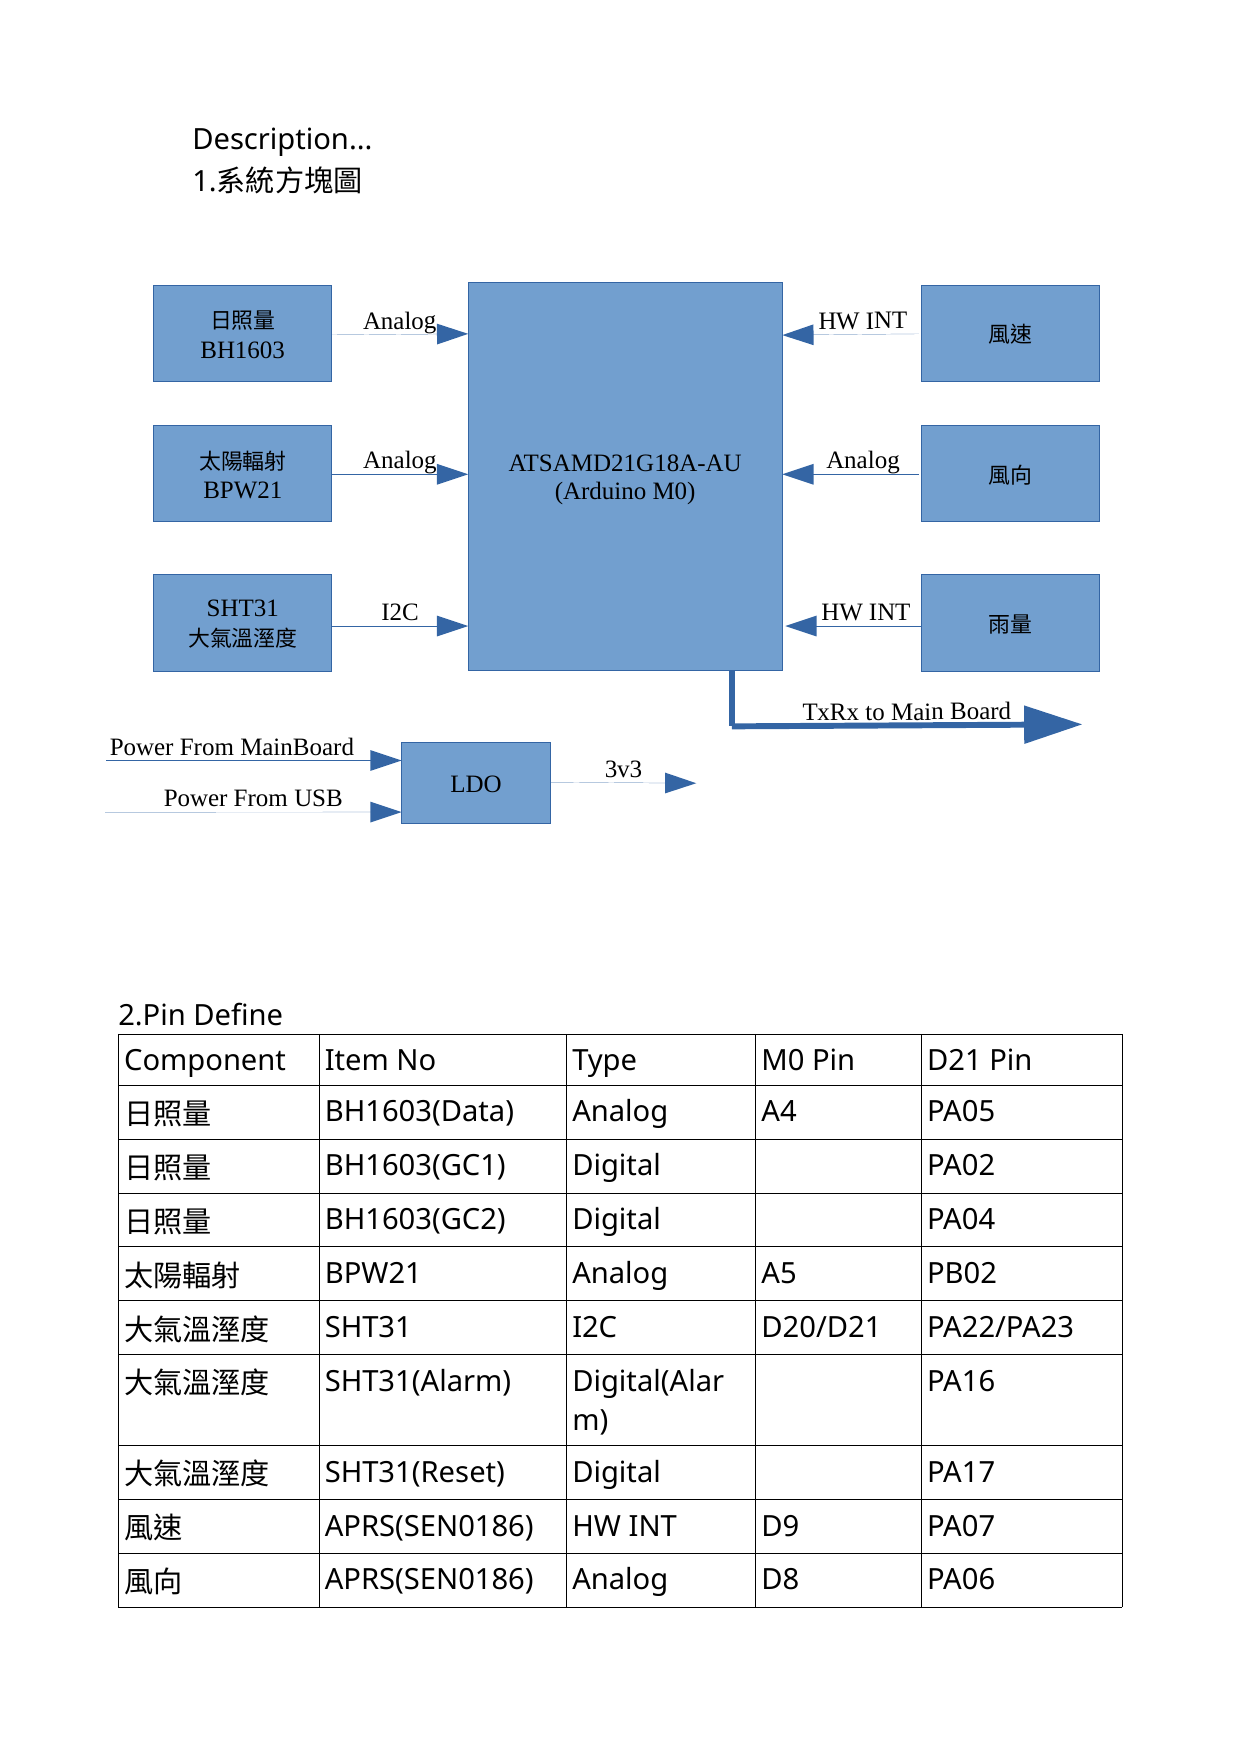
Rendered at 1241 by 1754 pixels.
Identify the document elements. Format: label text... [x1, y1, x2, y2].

table_cell 風向 [119, 1554, 319, 1607]
table_cell Digital [567, 1140, 755, 1193]
table_header D21 Pin [922, 1035, 1122, 1085]
table_cell APRS(SEN0186) [320, 1554, 566, 1607]
table_cell 風速 [119, 1500, 319, 1553]
table_cell [756, 1446, 921, 1499]
table_cell D8 [756, 1554, 921, 1607]
table_cell Analog [567, 1247, 755, 1300]
table_cell BH1603(GC1) [320, 1140, 566, 1193]
table_cell APRS(SEN0186) [320, 1500, 566, 1553]
table_cell PA05 [922, 1086, 1122, 1139]
text 2.Pin Define [118, 994, 1122, 1034]
table_cell BH1603(GC2) [320, 1194, 566, 1246]
table_cell PA04 [922, 1194, 1122, 1246]
table_cell PA02 [922, 1140, 1122, 1193]
table_cell [756, 1194, 921, 1246]
table_cell SHT31(Reset) [320, 1446, 566, 1499]
table_cell Digital(Alarm) [567, 1355, 755, 1445]
table_cell 日照量 [119, 1086, 319, 1139]
table_cell A5 [756, 1247, 921, 1300]
table_cell PA16 [922, 1355, 1122, 1445]
table_cell 日照量 [119, 1194, 319, 1246]
table_cell PA17 [922, 1446, 1122, 1499]
table_cell SHT31(Alarm) [320, 1355, 566, 1445]
table_cell PA07 [922, 1500, 1122, 1553]
table_cell 大氣溫溼度 [119, 1355, 319, 1445]
table_header Type [567, 1035, 755, 1085]
text Description... [118, 118, 1122, 158]
table_cell 大氣溫溼度 [119, 1301, 319, 1354]
table_header Item No [320, 1035, 566, 1085]
table_cell SHT31 [320, 1301, 566, 1354]
table_cell 日照量 [119, 1140, 319, 1193]
table_cell PB02 [922, 1247, 1122, 1300]
table_cell I2C [567, 1301, 755, 1354]
table_cell [756, 1140, 921, 1193]
text 1.系統方塊圖 [118, 158, 1122, 200]
table_cell D20/D21 [756, 1301, 921, 1354]
table_cell D9 [756, 1500, 921, 1553]
table_cell Analog [567, 1554, 755, 1607]
table_cell Analog [567, 1086, 755, 1139]
table_cell Digital [567, 1446, 755, 1499]
table_cell 太陽輻射 [119, 1247, 319, 1300]
table_cell 大氣溫溼度 [119, 1446, 319, 1499]
table_cell PA22/PA23 [922, 1301, 1122, 1354]
table_cell Digital [567, 1194, 755, 1246]
table_cell BH1603(Data) [320, 1086, 566, 1139]
table_cell PA06 [922, 1554, 1122, 1607]
table_cell A4 [756, 1086, 921, 1139]
table_header Component [119, 1035, 319, 1085]
table_header M0 Pin [756, 1035, 921, 1085]
table_cell HW INT [567, 1500, 755, 1553]
table_cell BPW21 [320, 1247, 566, 1300]
table_cell [756, 1355, 921, 1445]
